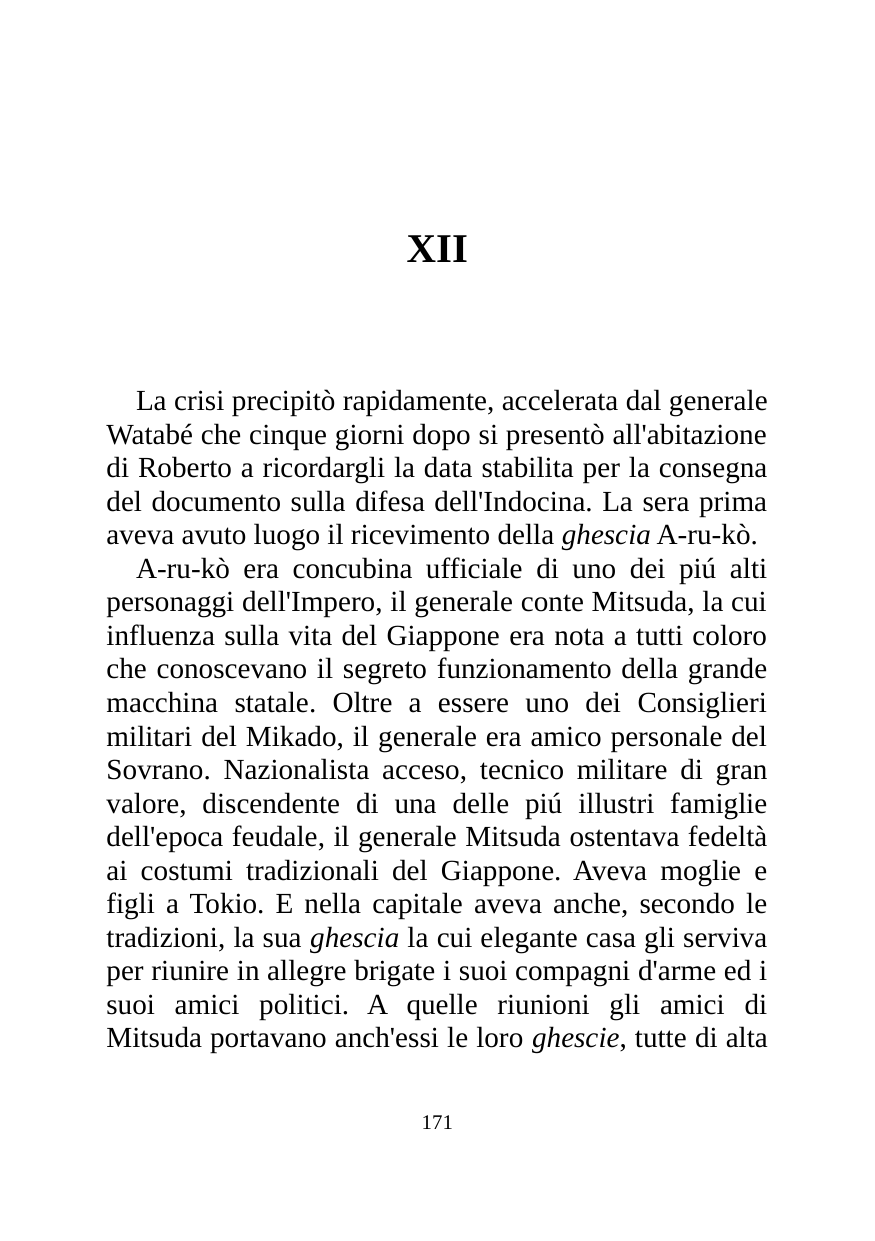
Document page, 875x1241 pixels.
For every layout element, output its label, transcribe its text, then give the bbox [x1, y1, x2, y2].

text La crisi precipitò rapidamente, accelerata dal generale Watabé che cinque giorni dopo si presentò all'abitazione di Roberto a ricordargli la data stabilita per la consegna del documento sulla difesa dell'Indocina. La sera prima aveva avuto luogo il ricevimento della ghescia A-ru-kò. [106, 383, 768, 551]
subtitle XII [106, 224, 768, 271]
text A-ru-kò era concubina ufficiale di uno dei piú alti personaggi dell'Impero, il generale conte Mitsuda, la cui influenza sulla vita del Giappone era nota a tutti coloro che conoscevano il segreto funzionamento della grande macchina statale. Oltre a essere uno dei Consiglieri militari del Mikado, il generale era amico personale del Sovrano. Nazionalista acceso, tecnico militare di gran valore, discendente di una delle piú illustri famiglie dell'epoca feudale, il generale Mitsuda ostentava fedeltà ai costumi tradizionali del Giappone. Aveva moglie e figli a Tokio. E nella capitale aveva anche, secondo le tradizioni, la sua ghescia la cui elegante casa gli serviva per riunire in allegre brigate i suoi compagni d'arme ed i suoi amici politici. A quelle riunioni gli amici di Mitsuda portavano anch'essi le loro ghescie, tutte di alta [106, 551, 768, 1054]
